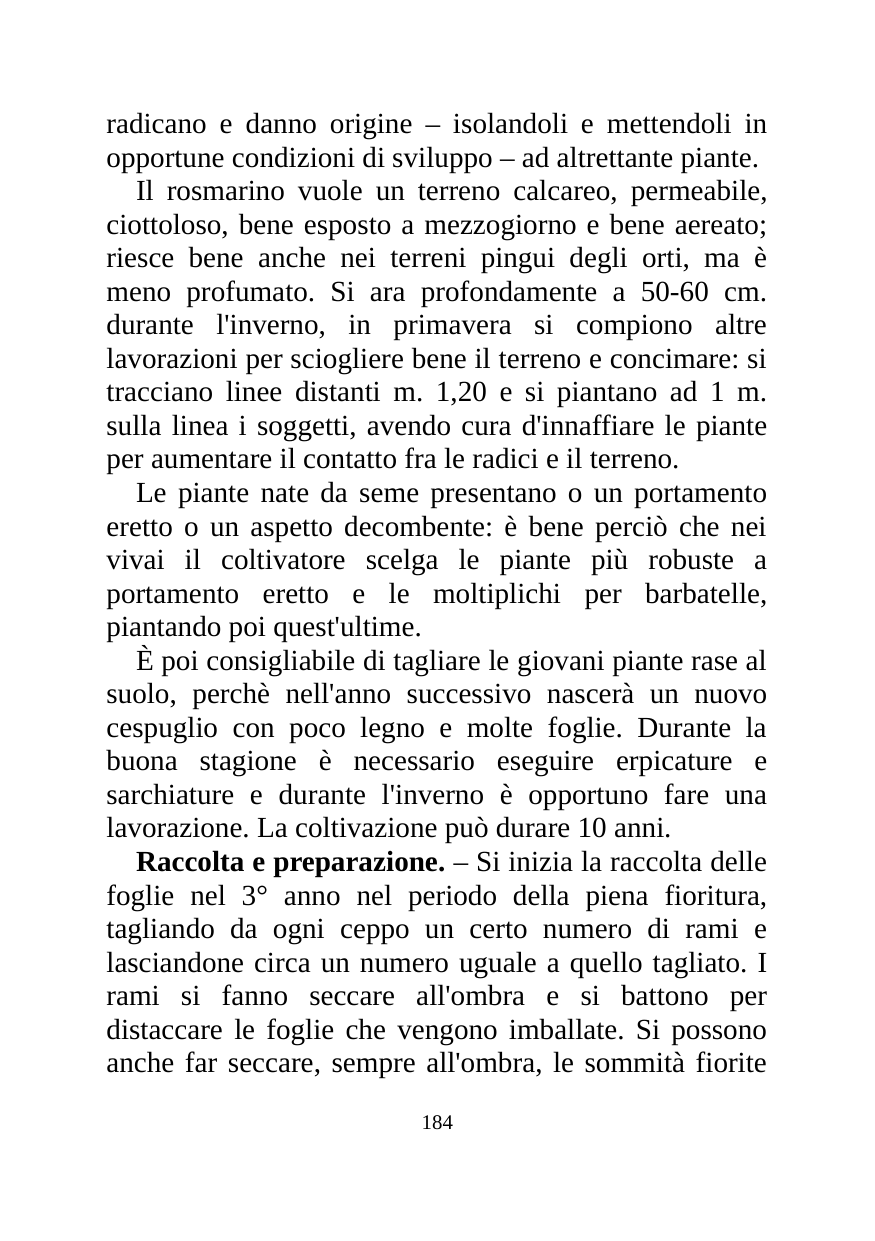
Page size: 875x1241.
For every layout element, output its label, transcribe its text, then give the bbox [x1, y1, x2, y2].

text Il rosmarino vuole un terreno calcareo, permeabile, ciottoloso, bene esposto a mezzogiorno e bene aereato; riesce bene anche nei terreni pingui degli orti, ma è meno profumato. Si ara profondamente a 50-60 cm. durante l'inverno, in primavera si compiono altre lavorazioni per sciogliere bene il terreno e concimare: si tracciano linee distanti m. 1,20 e si piantano ad 1 m. sulla linea i soggetti, avendo cura d'innaffiare le piante per aumentare il contatto fra le radici e il terreno. [106, 173, 768, 475]
text Raccolta e preparazione. – Si inizia la raccolta delle foglie nel 3° anno nel periodo della piena fioritura, tagliando da ogni ceppo un certo numero di rami e lasciandone circa un numero uguale a quello tagliato. I rami si fanno seccare all'ombra e si battono per distaccare le foglie che vengono imballate. Si possono anche far seccare, sempre all'ombra, le sommità fiorite [106, 844, 768, 1079]
text Le piante nate da seme presentano o un portamento eretto o un aspetto decombente: è bene perciò che nei vivai il coltivatore scelga le piante più robuste a portamento eretto e le moltiplichi per barbatelle, piantando poi quest'ultime. [106, 475, 768, 643]
text radicano e danno origine – isolandoli e mettendoli in opportune condizioni di sviluppo – ad altrettante piante. [106, 106, 768, 173]
text È poi consigliabile di tagliare le giovani piante rase al suolo, perchè nell'anno successivo nascerà un nuovo cespuglio con poco legno e molte foglie. Durante la buona stagione è necessario eseguire erpicature e sarchiature e durante l'inverno è opportuno fare una lavorazione. La coltivazione può durare 10 anni. [106, 643, 768, 844]
